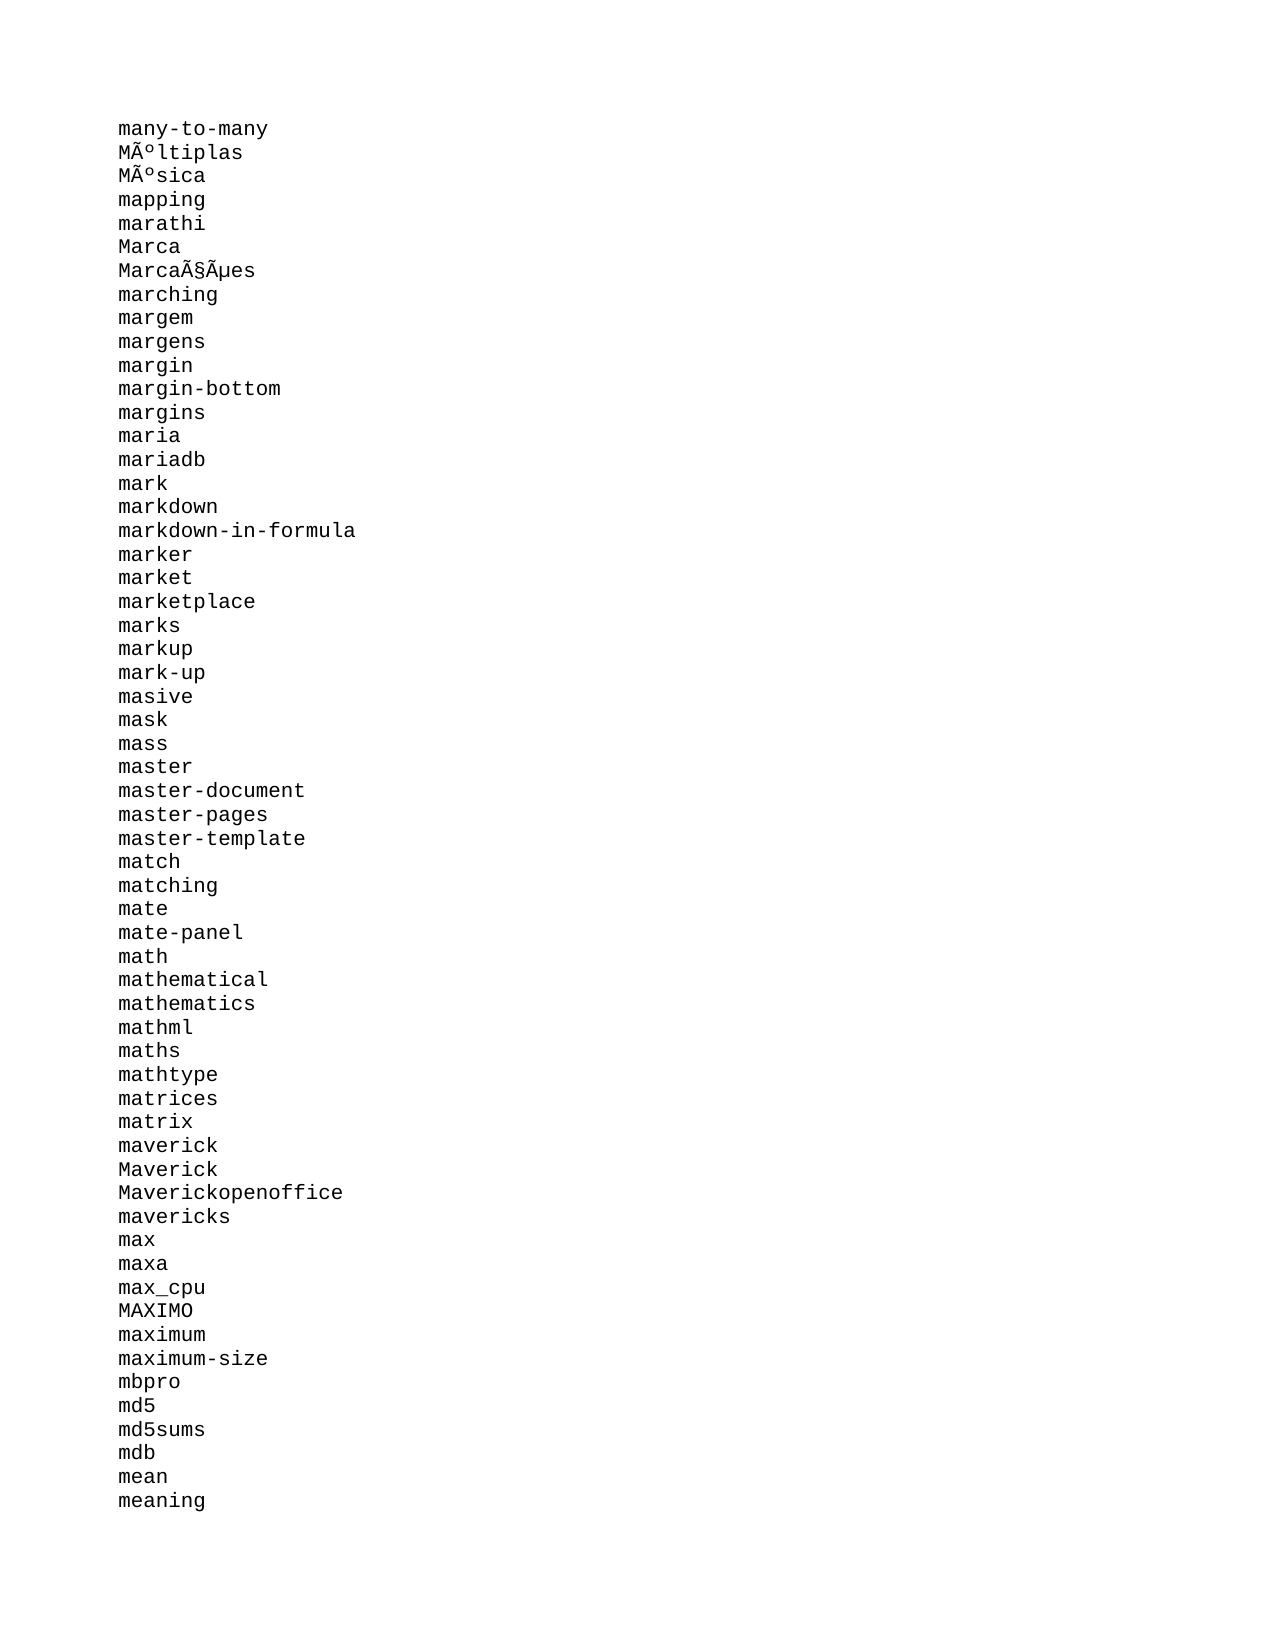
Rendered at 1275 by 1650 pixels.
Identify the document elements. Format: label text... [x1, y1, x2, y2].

text mate [118, 898, 1157, 922]
text Maverick [118, 1158, 1157, 1182]
text market [118, 567, 1157, 591]
text marks [118, 615, 1157, 638]
text maths [118, 1040, 1157, 1064]
text margens [118, 331, 1157, 354]
text margem [118, 307, 1157, 331]
text margins [118, 402, 1157, 426]
text maximum [118, 1324, 1157, 1348]
text masive [118, 686, 1157, 709]
text matrices [118, 1088, 1157, 1111]
text mariadb [118, 449, 1157, 473]
text marathi [118, 213, 1157, 236]
text marketplace [118, 591, 1157, 615]
text markdown [118, 496, 1157, 520]
text many-to-many [118, 118, 1157, 142]
text mate-panel [118, 922, 1157, 946]
text MAXIMO [118, 1300, 1157, 1324]
text MÃºsica [118, 165, 1157, 189]
text master-pages [118, 804, 1157, 827]
text mark [118, 473, 1157, 496]
text marching [118, 284, 1157, 307]
text mask [118, 709, 1157, 733]
text margin [118, 354, 1157, 378]
text mdb [118, 1442, 1157, 1466]
text mathtype [118, 1064, 1157, 1088]
text MÃºltiplas [118, 142, 1157, 165]
text mean [118, 1466, 1157, 1489]
text master [118, 757, 1157, 780]
text maverick [118, 1135, 1157, 1158]
text mathematics [118, 993, 1157, 1017]
text mbpro [118, 1371, 1157, 1395]
text markdown-in-formula [118, 520, 1157, 544]
text mass [118, 733, 1157, 757]
text master-template [118, 827, 1157, 851]
text md5sums [118, 1419, 1157, 1442]
text max [118, 1229, 1157, 1253]
text mapping [118, 189, 1157, 213]
text mathematical [118, 969, 1157, 993]
text maria [118, 426, 1157, 449]
text md5 [118, 1395, 1157, 1419]
text mark-up [118, 662, 1157, 686]
text maximum-size [118, 1348, 1157, 1371]
text markup [118, 638, 1157, 662]
text maxa [118, 1253, 1157, 1277]
text mavericks [118, 1206, 1157, 1229]
text master-document [118, 780, 1157, 804]
text match [118, 851, 1157, 875]
text margin-bottom [118, 378, 1157, 402]
text Maverickopenoffice [118, 1182, 1157, 1206]
text meaning [118, 1489, 1157, 1513]
text matching [118, 875, 1157, 898]
text marker [118, 544, 1157, 567]
text Marca [118, 236, 1157, 260]
text matrix [118, 1111, 1157, 1135]
text math [118, 946, 1157, 969]
text MarcaÃ§Ãµes [118, 260, 1157, 284]
text mathml [118, 1017, 1157, 1040]
text max_cpu [118, 1277, 1157, 1300]
